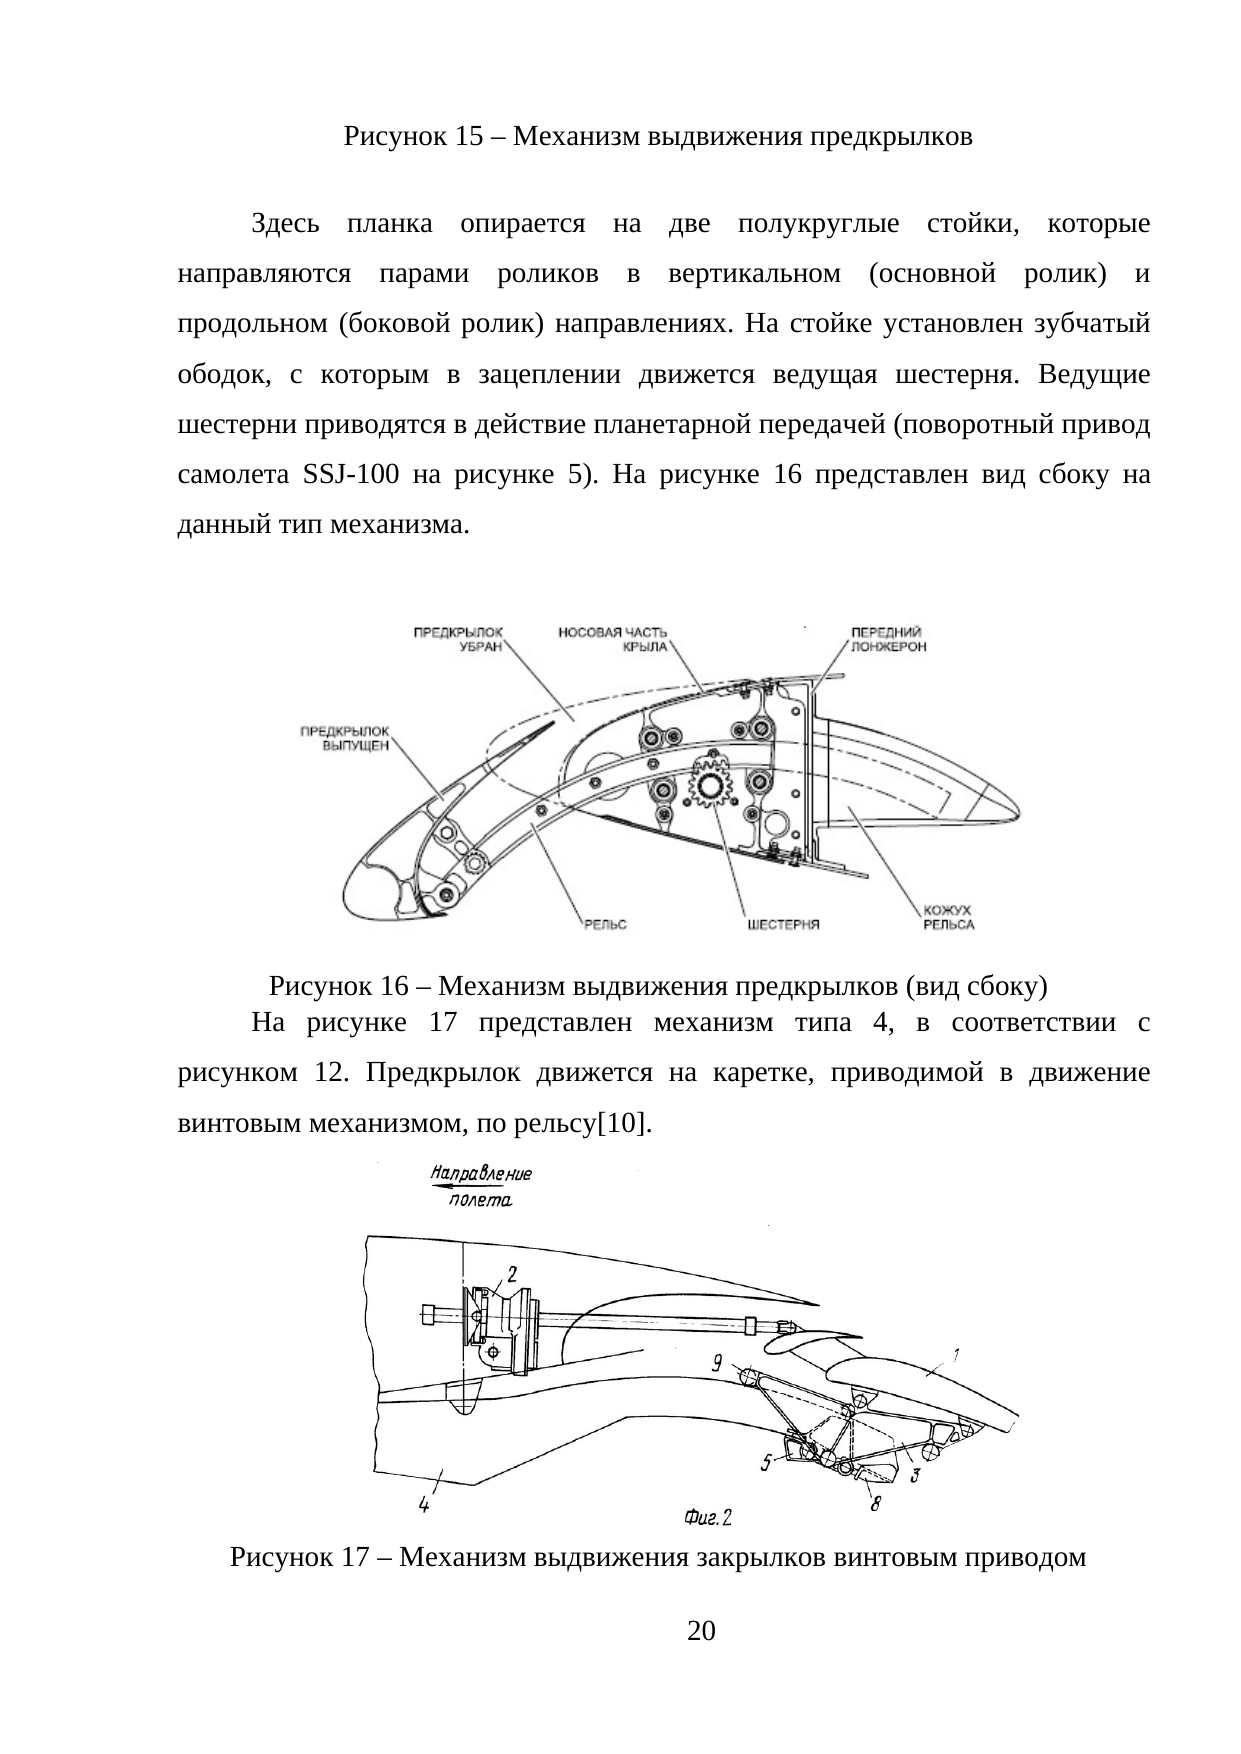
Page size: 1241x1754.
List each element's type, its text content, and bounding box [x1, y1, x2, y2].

text Здесь планка опирается на две полукруглые стойки, которые направляются парами роликов в вертикальном (основной ролик) и продольном (боковой ролик) направлениях. На стойке установлен зубчатый ободок, с которым в зацеплении движется ведущая шестерня. Ведущие шестерни приводятся в действие планетарной передачей (поворотный привод самолета SSJ-100 на рисунке 5). На рисунке 16 представлен вид сбоку на данный тип механизма. [177, 205, 1152, 540]
table_header [177, 557, 309, 968]
table_header [177, 1155, 1139, 1539]
table_cell Рисунок 15 – Механизм выдвижения предкрылков [177, 118, 1139, 154]
table_header [1031, 557, 1139, 968]
table_cell Рисунок 17 – Механизм выдвижения закрылков винтовым приводом [177, 1539, 1139, 1575]
text На рисунке 17 представлен механизм типа 4, в соответствии с рисунком 12. Предкрылок движется на каретке, приводимой в движение винтовым механизмом, по рельсу[10]. [177, 1004, 1152, 1138]
table_cell Рисунок 16 – Механизм выдвижения предкрылков (вид сбоку) [177, 968, 1139, 1004]
picture [309, 557, 1031, 968]
